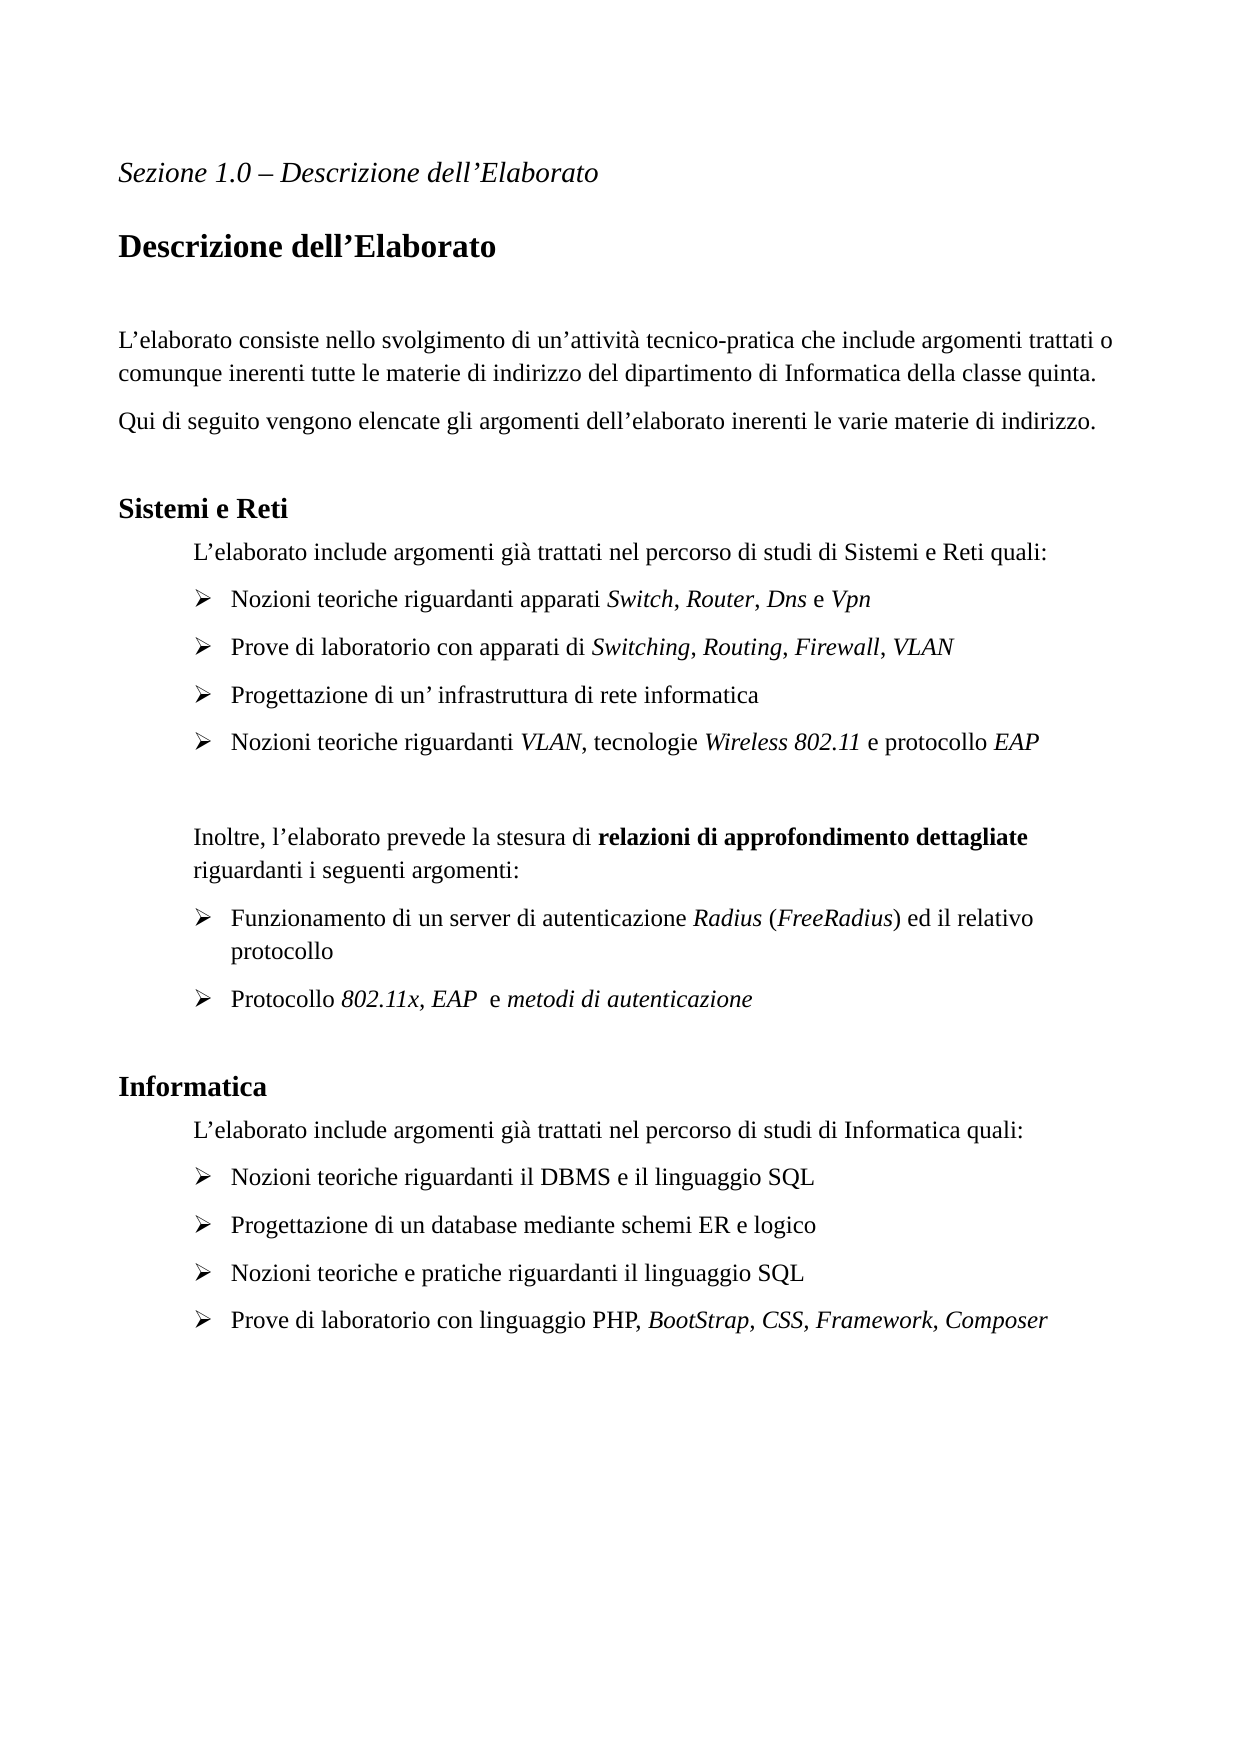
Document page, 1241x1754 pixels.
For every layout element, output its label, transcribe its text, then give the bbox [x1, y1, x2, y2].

list Nozioni teoriche riguardanti il DBMS e il linguaggio SQL [193, 1162, 1122, 1191]
text L’elaborato consiste nello svolgimento di un’attività tecnico-pratica che include argomenti trattati o comunque inerenti tutte le materie di indirizzo del dipartimento di Informatica della classe quinta. [118, 325, 1122, 387]
list L’elaborato include argomenti già trattati nel percorso di studi di Informatica quali: [156, 1115, 1122, 1144]
list Inoltre, l’elaborato prevede la stesura di relazioni di approfondimento dettagliate riguardanti i seguenti argomenti: [156, 822, 1122, 884]
list L’elaborato include argomenti già trattati nel percorso di studi di Sistemi e Reti quali: [156, 537, 1122, 566]
list Prove di laboratorio con linguaggio PHP, BootStrap, CSS, Framework, Composer [193, 1305, 1122, 1334]
list Progettazione di un database mediante schemi ER e logico [193, 1210, 1122, 1239]
list Nozioni teoriche e pratiche riguardanti il linguaggio SQL [193, 1258, 1122, 1286]
list Funzionamento di un server di autenticazione Radius (FreeRadius) ed il relativo protocollo [193, 903, 1122, 965]
list Progettazione di un’ infrastruttura di rete informatica [193, 680, 1122, 708]
list Nozioni teoriche riguardanti VLAN, tecnologie Wireless 802.11 e protocollo EAP [193, 727, 1122, 756]
text Qui di seguito vengono elencate gli argomenti dell’elaborato inerenti le varie materie di indirizzo. [118, 406, 1122, 434]
list Prove di laboratorio con apparati di Switching, Routing, Firewall, VLAN [193, 632, 1122, 661]
subtitle Informatica [118, 1069, 1122, 1102]
subtitle Descrizione dell’Elaborato [118, 227, 1122, 265]
subtitle Sezione 1.0 – Descrizione dell’Elaborato [118, 156, 1122, 189]
list Nozioni teoriche riguardanti apparati Switch, Router, Dns e Vpn [193, 584, 1122, 613]
subtitle Sistemi e Reti [118, 491, 1122, 524]
list Protocollo 802.11x, EAP e metodi di autenticazione [193, 984, 1122, 1012]
